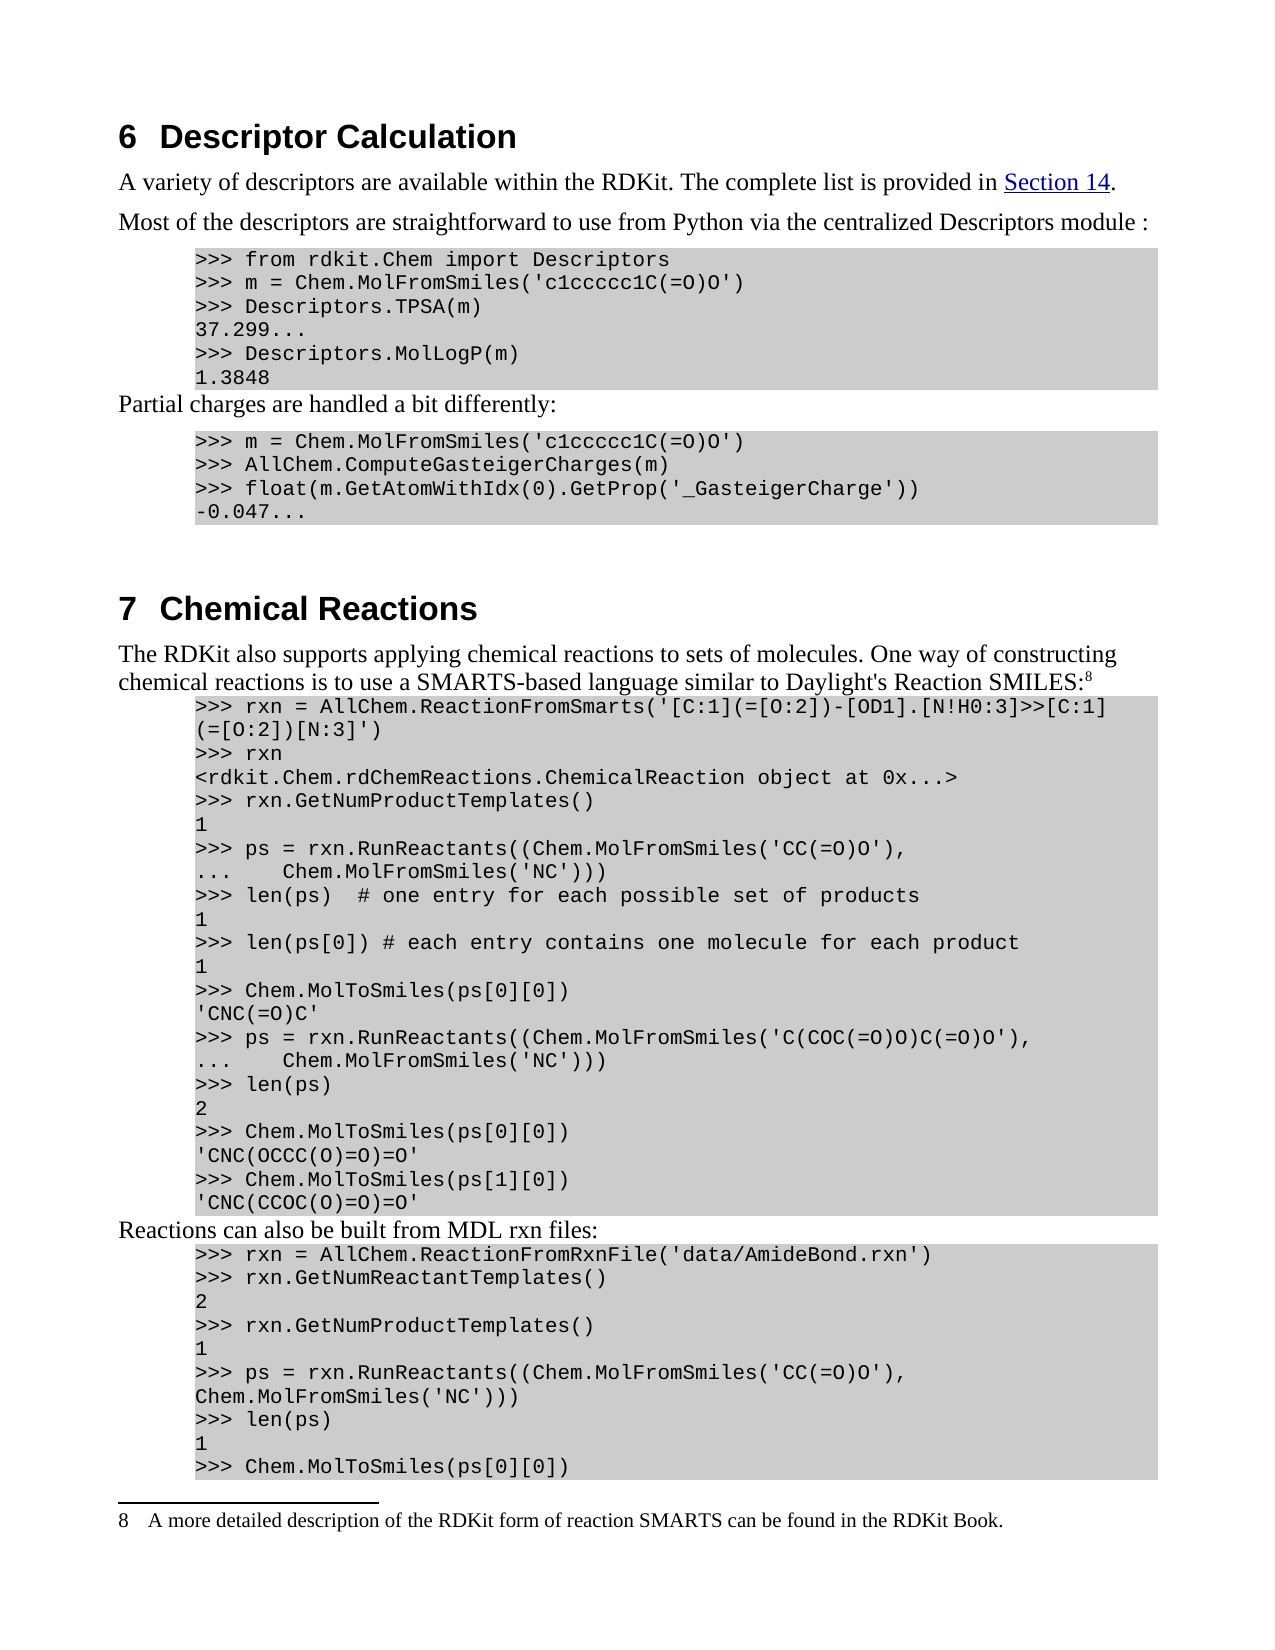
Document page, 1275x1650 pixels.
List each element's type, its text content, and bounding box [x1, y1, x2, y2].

text >>> rxn = AllChem.ReactionFromRxnFile('data/AmideBond.rxn') [195, 1244, 1158, 1267]
text >>> rxn.GetNumProductTemplates() [195, 1315, 1158, 1338]
text >>> Descriptors.TPSA(m) [195, 296, 1158, 319]
text >>> rxn.GetNumReactantTemplates() [195, 1267, 1158, 1291]
text >>> Chem.MolToSmiles(ps[1][0]) [195, 1169, 1158, 1192]
text 1 [195, 909, 1158, 932]
text >>> len(ps) [195, 1074, 1158, 1098]
text >>> Descriptors.MolLogP(m) [195, 343, 1158, 367]
text A variety of descriptors are available within the RDKit. The complete list is provided in Section 14. [118, 168, 1157, 196]
text Most of the descriptors are straightforward to use from Python via the centralized Descriptors module : [118, 208, 1157, 236]
text >>> m = Chem.MolFromSmiles('c1ccccc1C(=O)O') [195, 272, 1158, 296]
text >>> Chem.MolToSmiles(ps[0][0]) [195, 979, 1158, 1003]
text >>> m = Chem.MolFromSmiles('c1ccccc1C(=O)O') [195, 431, 1158, 454]
text ... Chem.MolFromSmiles('NC'))) [195, 861, 1158, 885]
text 1 [195, 956, 1158, 979]
text >>> ps = rxn.RunReactants((Chem.MolFromSmiles('C(COC(=O)O)C(=O)O'), [195, 1027, 1158, 1051]
text >>> rxn = AllChem.ReactionFromSmarts('[C:1](=[O:2])-[OD1].[N!H0:3]>>[C:1](=[O:2])[N:3]') [195, 696, 1158, 743]
text >>> Chem.MolToSmiles(ps[0][0]) [195, 1457, 1158, 1480]
text 37.299... [195, 319, 1158, 343]
text >>> from rdkit.Chem import Descriptors [195, 248, 1158, 272]
text 1 [195, 1338, 1158, 1362]
text >>> AllChem.ComputeGasteigerCharges(m) [195, 454, 1158, 478]
text 2 [195, 1098, 1158, 1121]
text Reactions can also be built from MDL rxn files: [118, 1216, 1157, 1244]
text <rdkit.Chem.rdChemReactions.ChemicalReaction object at 0x...> [195, 767, 1158, 790]
subtitle Descriptor Calculation [118, 118, 1157, 156]
text Partial charges are handled a bit differently: [118, 390, 1157, 418]
text 'CNC(=O)C' [195, 1003, 1158, 1027]
text >>> float(m.GetAtomWithIdx(0).GetProp('_GasteigerCharge')) [195, 478, 1158, 502]
text The RDKit also supports applying chemical reactions to sets of molecules. One way of constructing chemical reactions is to use a SMARTS-based language similar to Daylight's Reaction SMILES: [118, 640, 1157, 696]
text 'CNC(CCOC(O)=O)=O' [195, 1192, 1158, 1216]
text ... Chem.MolFromSmiles('NC'))) [195, 1051, 1158, 1074]
text >>> len(ps) # one entry for each possible set of products [195, 885, 1158, 909]
text -0.047... [195, 502, 1158, 525]
subtitle Chemical Reactions [118, 590, 1157, 628]
text 1 [195, 1433, 1158, 1457]
text 'CNC(OCCC(O)=O)=O' [195, 1145, 1158, 1169]
text >>> ps = rxn.RunReactants((Chem.MolFromSmiles('CC(=O)O'), Chem.MolFromSmiles('NC'))) [195, 1362, 1158, 1409]
text >>> ps = rxn.RunReactants((Chem.MolFromSmiles('CC(=O)O'), [195, 838, 1158, 861]
text >>> rxn.GetNumProductTemplates() [195, 790, 1158, 814]
text >>> Chem.MolToSmiles(ps[0][0]) [195, 1121, 1158, 1145]
text >>> rxn [195, 743, 1158, 767]
text 1 [195, 814, 1158, 838]
text A more detailed description of the RDKit form of reaction SMARTS can be found in the RDKit Book. [118, 1509, 1157, 1532]
text 2 [195, 1291, 1158, 1315]
text 1.3848 [195, 367, 1158, 390]
text >>> len(ps) [195, 1409, 1158, 1433]
text >>> len(ps[0]) # each entry contains one molecule for each product [195, 932, 1158, 956]
